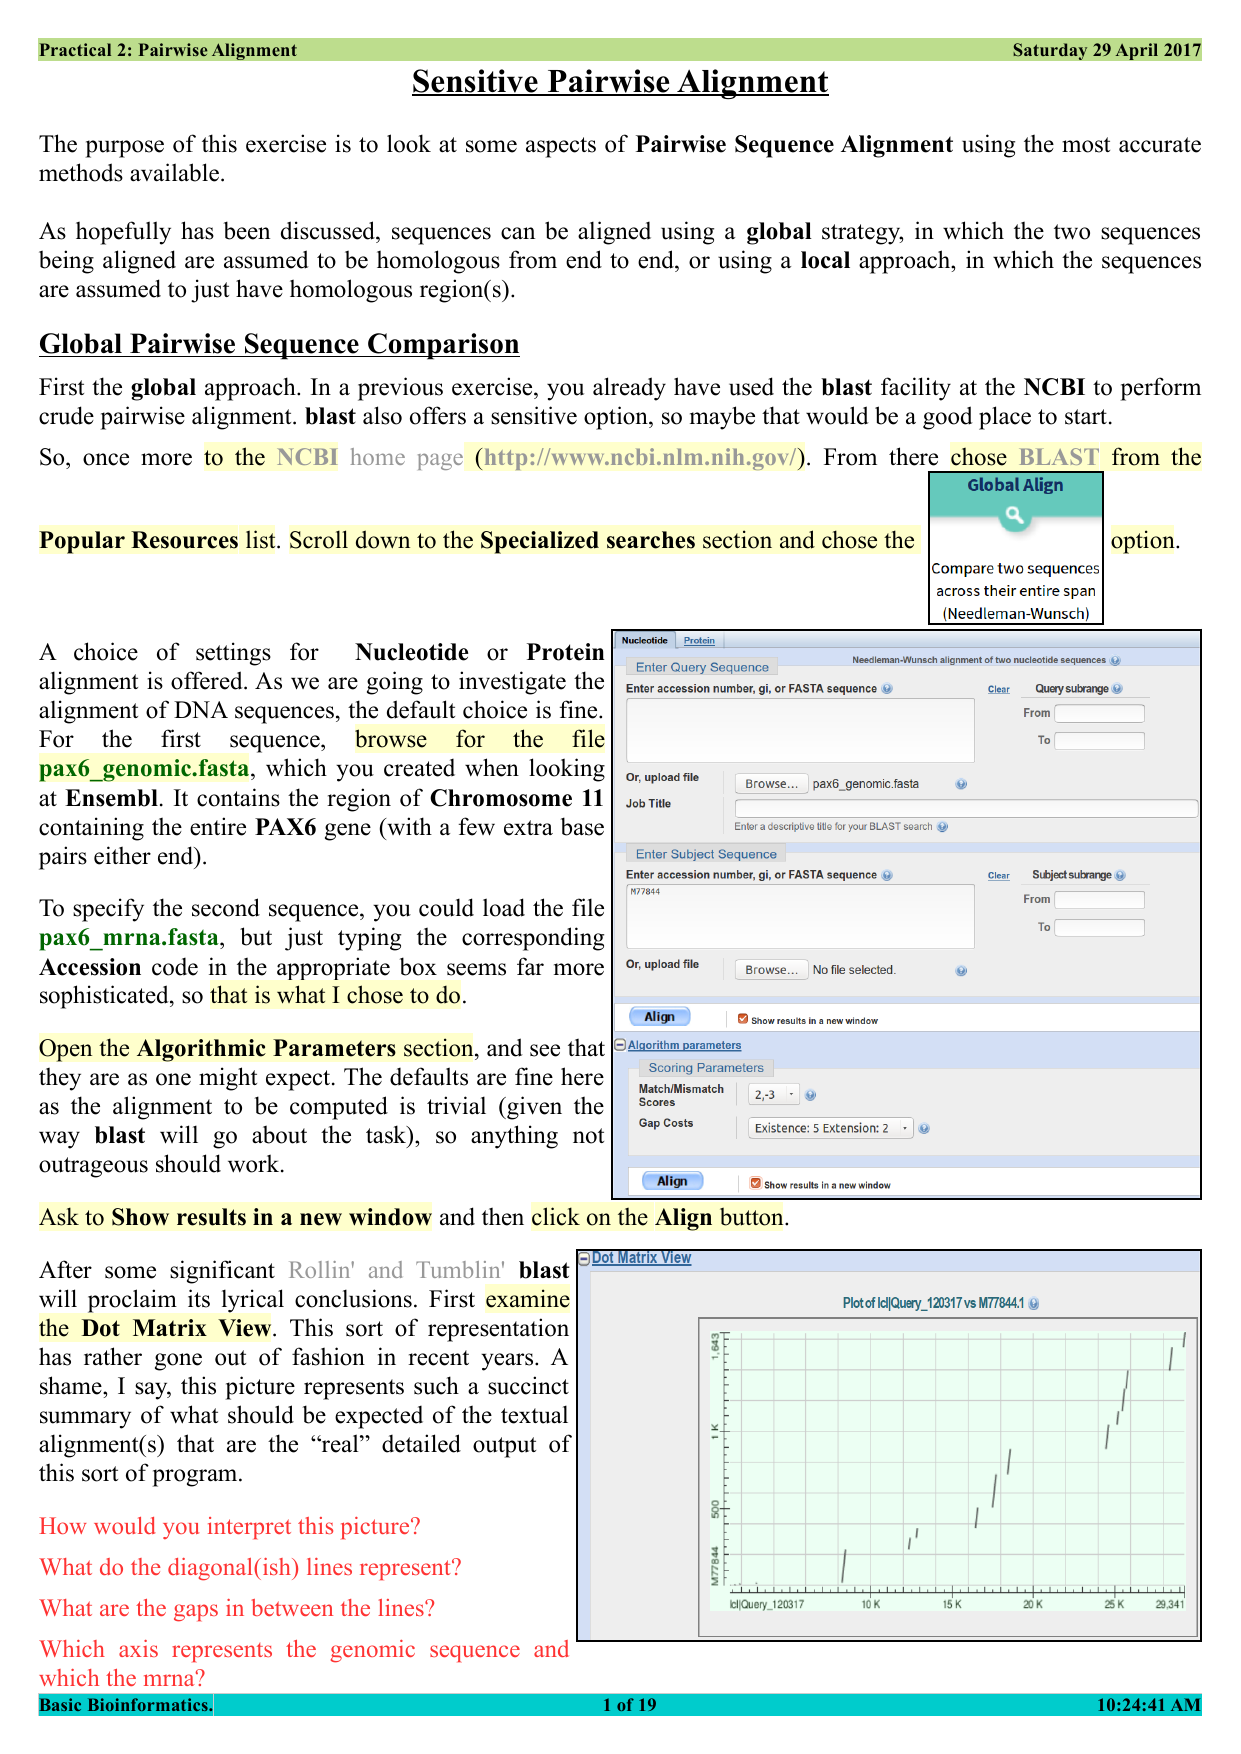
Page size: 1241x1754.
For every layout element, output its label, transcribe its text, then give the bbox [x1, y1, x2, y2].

text What are the gaps in between the lines? [38, 1593, 576, 1622]
picture [613, 631, 1200, 1198]
text How would you interpret this picture? [38, 1511, 576, 1540]
picture [930, 473, 1102, 623]
text Which axis represents the genomic sequence and which the mrna? [38, 1633, 1202, 1692]
text After some significant Rollin' and Tumblin' blast will proclaim its lyrical conclusions. First examine the Dot Matrix View. This sort of representation has rather gone out of fashion in recent years. A shame, I say, this picture represents such a succinct summary of what should be expected of the textual alignment(s) that are the “real” detailed output of this sort of program. [38, 1255, 576, 1487]
text Sensitive Pairwise Alignment [38, 61, 1202, 99]
text Ask to Show results in a new window and then click on the Align button. [38, 1202, 1202, 1231]
picture [578, 1251, 1200, 1640]
text Open the Algorithmic Parameters section, and see that they are as one might expect. The defaults are fine here as the alignment to be computed is trivial (given the way blast will go about the task), so anything not outrageous should work. [38, 1033, 611, 1178]
text To specify the second sequence, you could load the file pax6_mrna.fasta, but just typing the corresponding Accession code in the appropriate box seems far more sophisticated, so that is what I chose to do. [38, 893, 611, 1009]
text Global Pairwise Sequence Comparison [38, 327, 1202, 360]
text First the global approach. In a previous exercise, you already have used the blast facility at the NCBI to perform crude pairwise alignment. blast also offers a sensitive option, so maybe that would be a good place to start. [38, 372, 1202, 430]
text What do the diagonal(ish) lines represent? [38, 1552, 576, 1581]
text So, once more to the NCBI home page (http://www.ncbi.nlm.nih.gov/). From there chose BLAST from the Popular Resources list. Scroll down to the Specialized searches section and chose the option. [38, 442, 1202, 625]
text As hopefully has been discussed, sequences can be aligned using a global strategy, in which the two sequences being aligned are assumed to be homologous from end to end, or using a local approach, in which the sequences are assumed to just have homologous region(s). [38, 216, 1202, 303]
text The purpose of this exercise is to look at some aspects of Pairwise Sequence Alignment using the most accurate methods available. [38, 128, 1202, 187]
text A choice of settings for Nucleotide or Protein alignment is offered. As we are going to investigate the alignment of DNA sequences, the default choice is fine. For the first sequence, browse for the file pax6_genomic.fasta, which you created when looking at Ensembl. It contains the region of Chromosome 11 containing the entire PAX6 gene (with a few extra base pairs either end). [38, 637, 611, 869]
